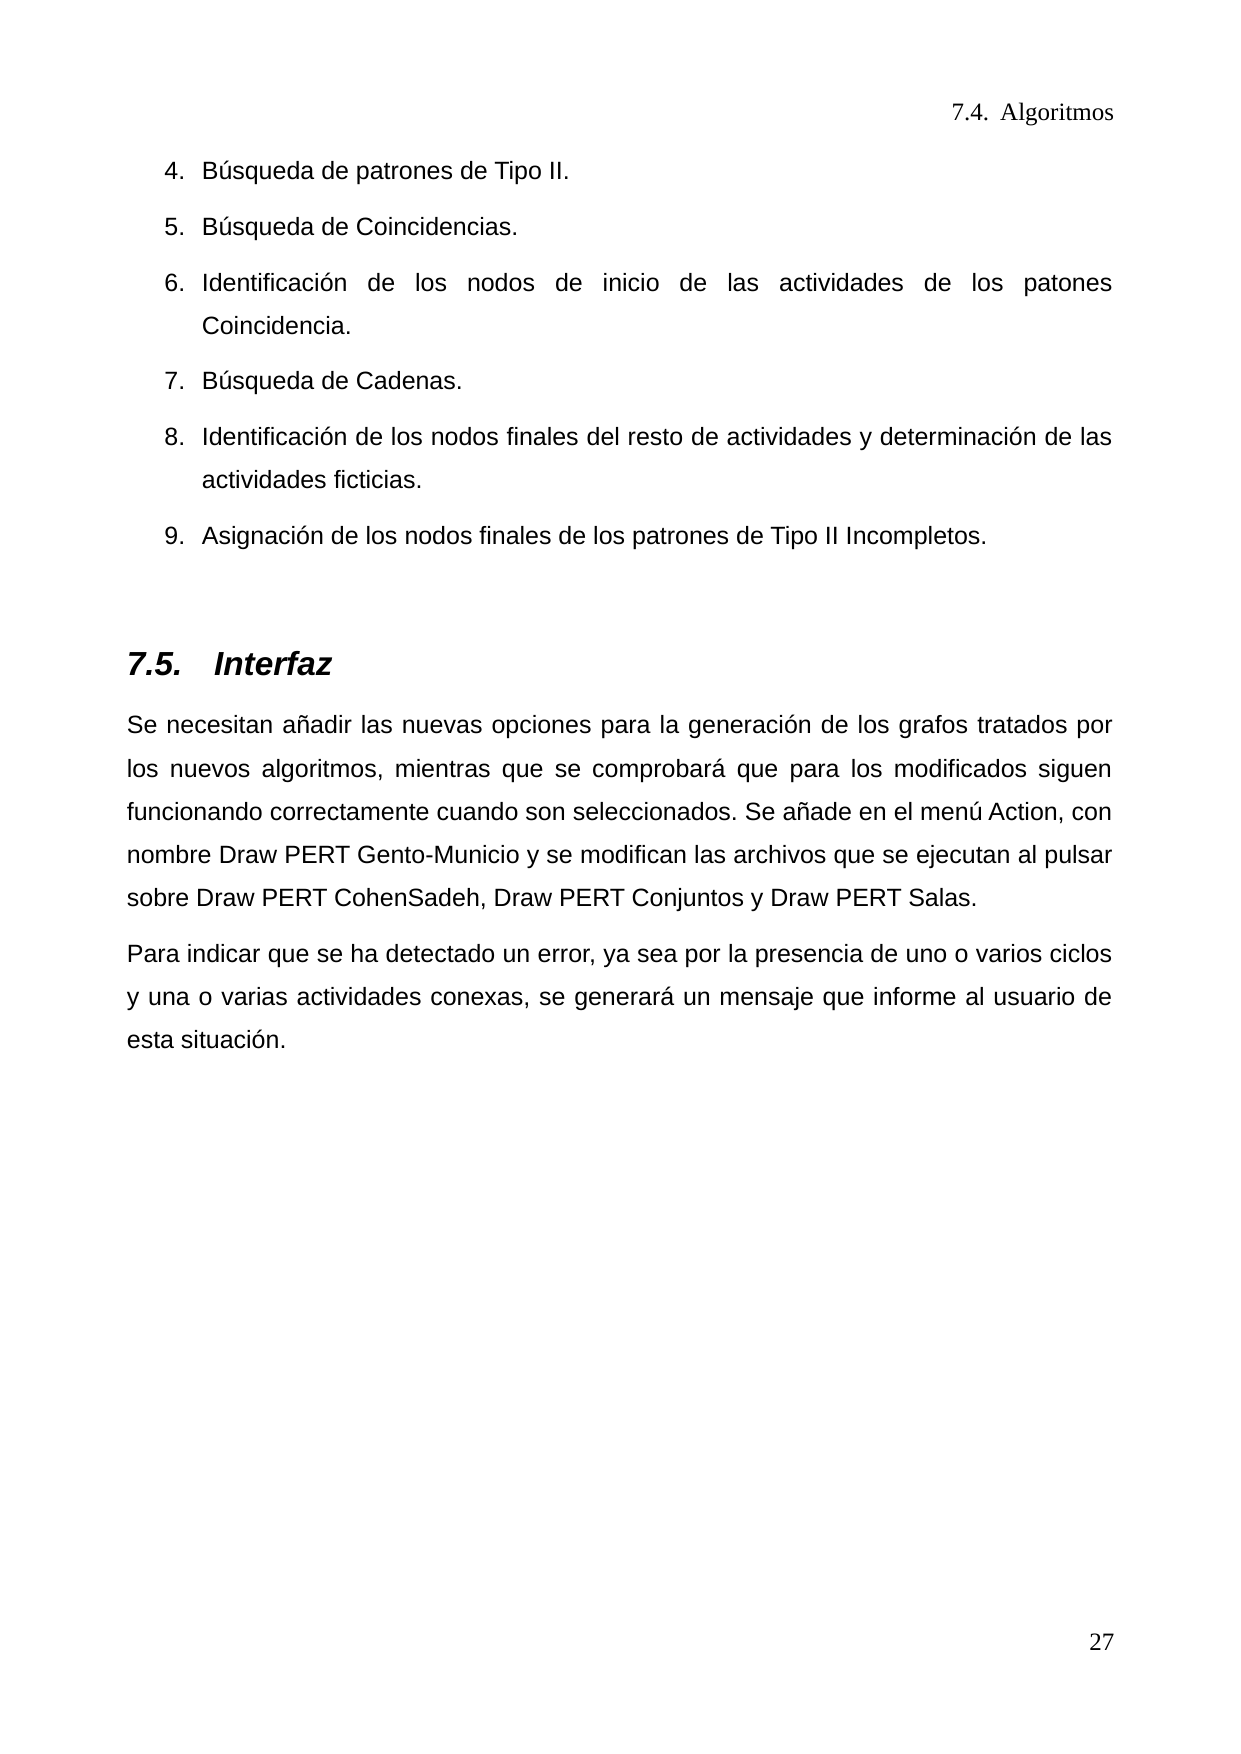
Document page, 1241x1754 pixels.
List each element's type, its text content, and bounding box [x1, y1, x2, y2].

subtitle Interfaz [127, 644, 1114, 682]
list Asignación de los nodos finales de los patrones de Tipo II Incompletos. [164, 521, 1114, 549]
list Identificación de los nodos finales del resto de actividades y determinación de las actividades ficticias. [164, 422, 1114, 494]
list Búsqueda de patrones de Tipo II. [164, 156, 1114, 185]
text Se necesitan añadir las nuevas opciones para la generación de los grafos tratados por los nuevos algoritmos, mientras que se comprobará que para los modificados siguen funcionando correctamente cuando son seleccionados. Se añade en el menú Action, con nombre Draw PERT Gento-Municio y se modifican las archivos que se ejecutan al pulsar sobre Draw PERT CohenSadeh, Draw PERT Conjuntos y Draw PERT Salas. [127, 710, 1114, 912]
text Para indicar que se ha detectado un error, ya sea por la presencia de uno o varios ciclos y una o varias actividades conexas, se generará un mensaje que informe al usuario de esta situación. [127, 938, 1114, 1053]
list Búsqueda de Coincidencias. [164, 212, 1114, 241]
list Identificación de los nodos de inicio de las actividades de los patones Coincidencia. [164, 267, 1114, 339]
list Búsqueda de Cadenas. [164, 366, 1114, 395]
